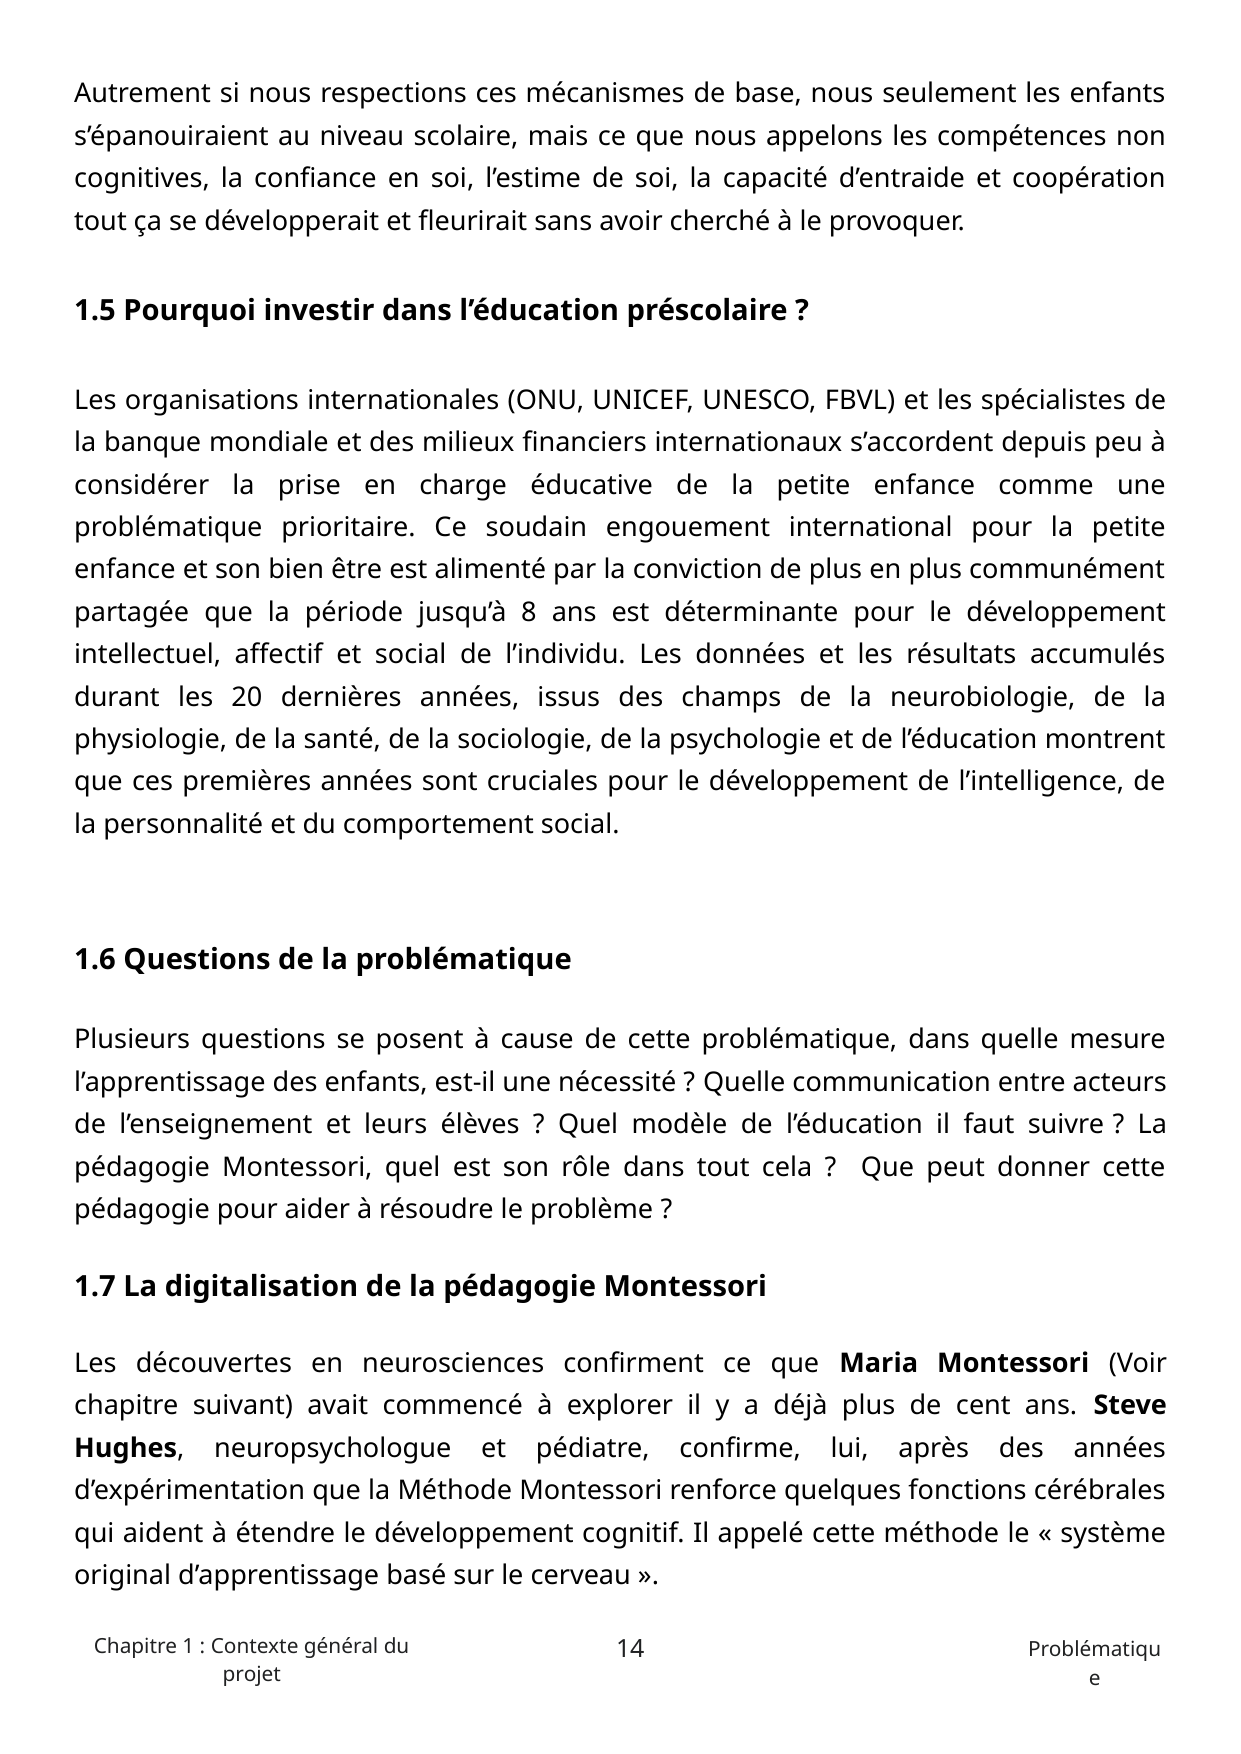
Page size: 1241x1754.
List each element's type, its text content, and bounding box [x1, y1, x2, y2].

text Plusieurs questions se posent à cause de cette problématique, dans quelle mesure l’apprentissage des enfants, est-il une nécessité ? Quelle communication entre acteurs de l’enseignement et leurs élèves ? Quel modèle de l’éducation il faut suivre ? La pédagogie Montessori, quel est son rôle dans tout cela ? Que peut donner cette pédagogie pour aider à résoudre le problème ? [74, 1020, 1167, 1226]
text Autrement si nous respections ces mécanismes de base, nous seulement les enfants s’épanouiraient au niveau scolaire, mais ce que nous appelons les compétences non cognitives, la confiance en soi, l’estime de soi, la capacité d’entraide et coopération tout ça se développerait et fleurirait sans avoir cherché à le provoquer. [74, 74, 1167, 238]
text Les découvertes en neurosciences confirment ce que Maria Montessori (Voir chapitre suivant) avait commencé à explorer il y a déjà plus de cent ans. Steve Hughes, neuropsychologue et pédiatre, confirme, lui, après des années d’expérimentation que la Méthode Montessori renforce quelques fonctions cérébrales qui aident à étendre le développement cognitif. Il appelé cette méthode le « système original d’apprentissage basé sur le cerveau ». [74, 1343, 1167, 1592]
text 1.5 Pourquoi investir dans l’éducation préscolaire ? [74, 289, 1167, 329]
text Les organisations internationales (ONU, UNICEF, UNESCO, FBVL) et les spécialistes de la banque mondiale et des milieux financiers internationaux s’accordent depuis peu à considérer la prise en charge éducative de la petite enfance comme une problématique prioritaire. Ce soudain engouement international pour la petite enfance et son bien être est alimenté par la conviction de plus en plus communément partagée que la période jusqu’à 8 ans est déterminante pour le développement intellectuel, affectif et social de l’individu. Les données et les résultats accumulés durant les 20 dernières années, issus des champs de la neurobiologie, de la physiologie, de la santé, de la sociologie, de la psychologie et de l’éducation montrent que ces premières années sont cruciales pour le développement de l’intelligence, de la personnalité et du comportement social. [74, 380, 1167, 841]
text 1.7 La digitalisation de la pédagogie Montessori [74, 1265, 1167, 1304]
text 1.6 Questions de la problématique [74, 938, 1167, 978]
